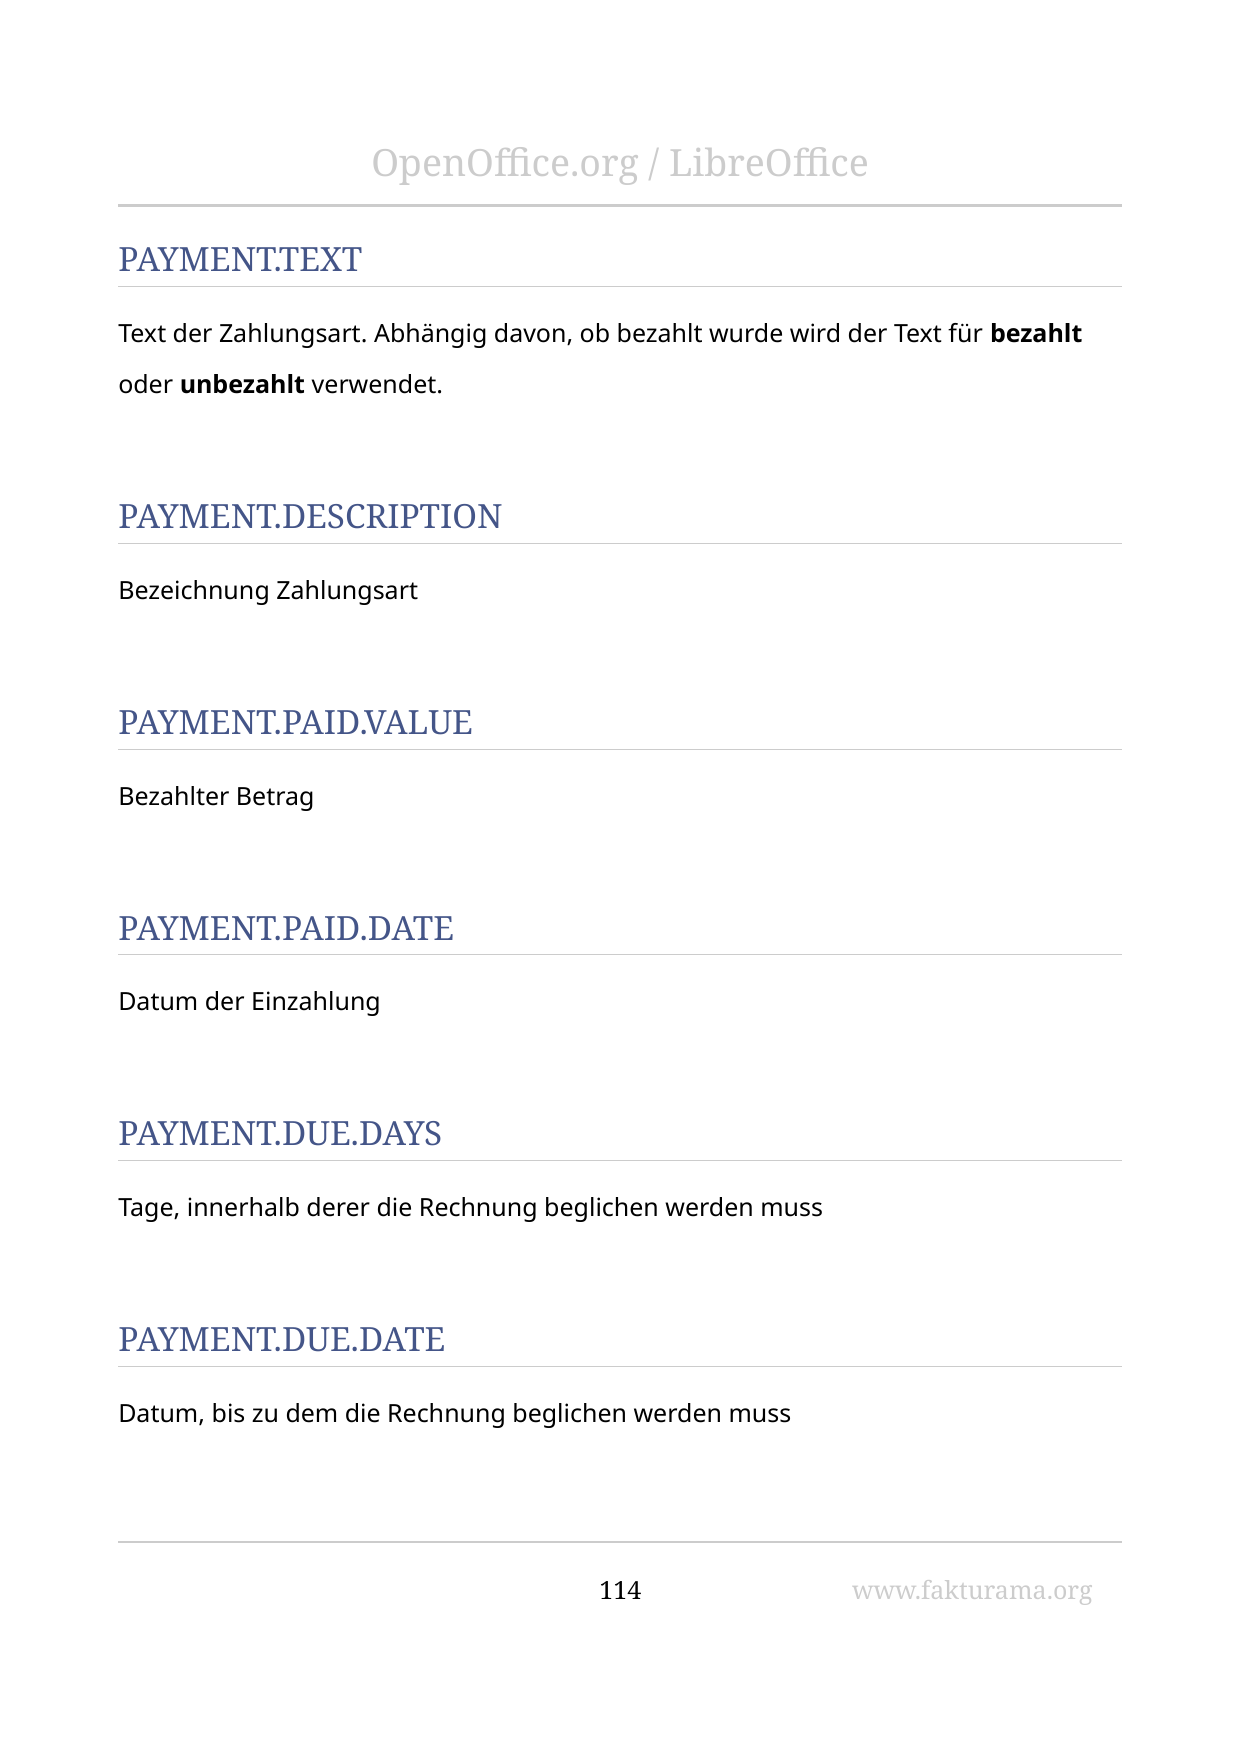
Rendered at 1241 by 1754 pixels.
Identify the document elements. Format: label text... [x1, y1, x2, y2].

text Bezahlter Betrag [118, 778, 1122, 812]
subtitle PAYMENT.DUE.DAYS [118, 1110, 1122, 1160]
subtitle PAYMENT.PAID.DATE [118, 904, 1122, 954]
subtitle PAYMENT.DUE.DATE [118, 1316, 1122, 1366]
text Bezeichnung Zahlungsart [118, 573, 1122, 607]
text Text der Zahlungsart. Abhängig davon, ob bezahlt wurde wird der Text für bezahlt oder unbezahlt verwendet. [118, 316, 1122, 401]
subtitle PAYMENT.TEXT [118, 236, 1122, 286]
text Tage, innerhalb derer die Rechnung beglichen werden muss [118, 1190, 1122, 1224]
text Datum, bis zu dem die Rechnung beglichen werden muss [118, 1396, 1122, 1429]
subtitle PAYMENT.PAID.VALUE [118, 699, 1122, 749]
subtitle PAYMENT.DESCRIPTION [118, 493, 1122, 543]
text Datum der Einzahlung [118, 984, 1122, 1018]
